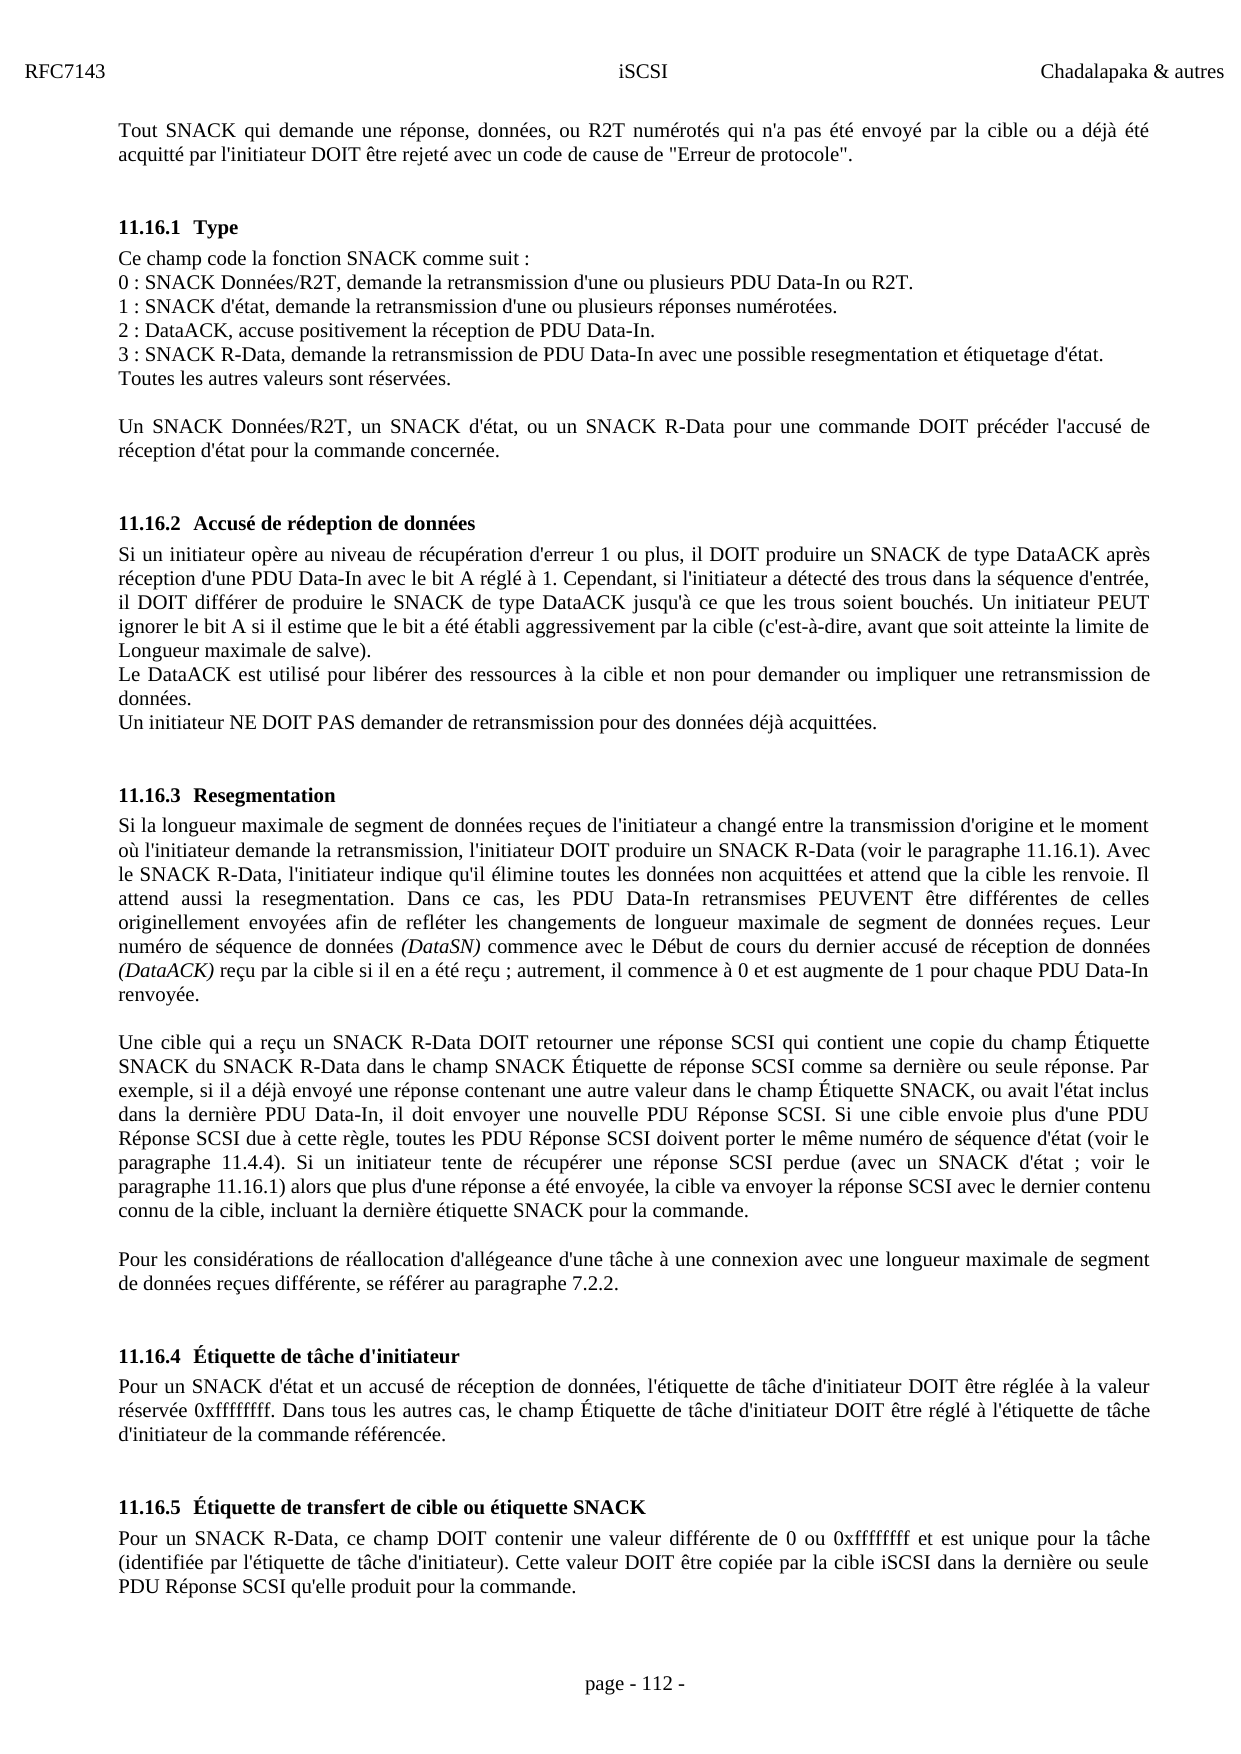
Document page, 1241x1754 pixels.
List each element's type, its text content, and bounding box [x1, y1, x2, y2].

text Toutes les autres valeurs sont réservées. [118, 366, 1152, 390]
text 3 : SNACK R-Data, demande la retransmission de PDU Data-In avec une possible resegmentation et étiquetage d'état. [118, 342, 1152, 366]
subtitle 11.16.1 Type [118, 215, 1152, 239]
text Si la longueur maximale de segment de données reçues de l'initiateur a changé entre la transmission d'origine et le moment où l'initiateur demande la retransmission, l'initiateur DOIT produire un SNACK R-Data (voir le paragraphe 11.16.1). Avec le SNACK R-Data, l'initiateur indique qu'il élimine toutes les données non acquittées et attend que la cible les renvoie. Il attend aussi la resegmentation. Dans ce cas, les PDU Data-In retransmises PEUVENT être différentes de celles originellement envoyées afin de refléter les changements de longueur maximale de segment de données reçues. Leur numéro de séquence de données (DataSN) commence avec le Début de cours du dernier accusé de réception de données (DataACK) reçu par la cible si il en a été reçu ; autrement, il commence à 0 et est augmente de 1 pour chaque PDU Data-In renvoyée. [118, 813, 1152, 1006]
text 0 : SNACK Données/R2T, demande la retransmission d'une ou plusieurs PDU Data-In ou R2T. [118, 270, 1152, 294]
text Pour un SNACK d'état et un accusé de réception de données, l'étiquette de tâche d'initiateur DOIT être réglée à la valeur réservée 0xffffffff. Dans tous les autres cas, le champ Étiquette de tâche d'initiateur DOIT être réglé à l'étiquette de tâche d'initiateur de la commande référencée. [118, 1374, 1152, 1446]
subtitle 11.16.4 Étiquette de tâche d'initiateur [118, 1344, 1152, 1368]
text 1 : SNACK d'état, demande la retransmission d'une ou plusieurs réponses numérotées. [118, 294, 1152, 318]
text Si un initiateur opère au niveau de récupération d'erreur 1 ou plus, il DOIT produire un SNACK de type DataACK après réception d'une PDU Data-In avec le bit A réglé à 1. Cependant, si l'initiateur a détecté des trous dans la séquence d'entrée, il DOIT différer de produire le SNACK de type DataACK jusqu'à ce que les trous soient bouchés. Un initiateur PEUT ignorer le bit A si il estime que le bit a été établi aggressivement par la cible (c'est-à-dire, avant que soit atteinte la limite de Longueur maximale de salve). [118, 542, 1152, 662]
text Pour les considérations de réallocation d'allégeance d'une tâche à une connexion avec une longueur maximale de segment de données reçues différente, se référer au paragraphe 7.2.2. [118, 1247, 1152, 1295]
subtitle 11.16.3 Resegmentation [118, 783, 1152, 807]
text Tout SNACK qui demande une réponse, données, ou R2T numérotés qui n'a pas été envoyé par la cible ou a déjà été acquitté par l'initiateur DOIT être rejeté avec un code de cause de "Erreur de protocole". [118, 118, 1152, 166]
text Un SNACK Données/R2T, un SNACK d'état, ou un SNACK R-Data pour une commande DOIT précéder l'accusé de réception d'état pour la commande concernée. [118, 414, 1152, 462]
text Le DataACK est utilisé pour libérer des ressources à la cible et non pour demander ou impliquer une retransmission de données. [118, 662, 1152, 710]
text Pour un SNACK R-Data, ce champ DOIT contenir une valeur différente de 0 ou 0xffffffff et est unique pour la tâche (identifiée par l'étiquette de tâche d'initiateur). Cette valeur DOIT être copiée par la cible iSCSI dans la dernière ou seule PDU Réponse SCSI qu'elle produit pour la commande. [118, 1526, 1152, 1598]
text Une cible qui a reçu un SNACK R-Data DOIT retourner une réponse SCSI qui contient une copie du champ Étiquette SNACK du SNACK R-Data dans le champ SNACK Étiquette de réponse SCSI comme sa dernière ou seule réponse. Par exemple, si il a déjà envoyé une réponse contenant une autre valeur dans le champ Étiquette SNACK, ou avait l'état inclus dans la dernière PDU Data-In, il doit envoyer une nouvelle PDU Réponse SCSI. Si une cible envoie plus d'une PDU Réponse SCSI due à cette règle, toutes les PDU Réponse SCSI doivent porter le même numéro de séquence d'état (voir le paragraphe 11.4.4). Si un initiateur tente de récupérer une réponse SCSI perdue (avec un SNACK d'état ; voir le paragraphe 11.16.1) alors que plus d'une réponse a été envoyée, la cible va envoyer la réponse SCSI avec le dernier contenu connu de la cible, incluant la dernière étiquette SNACK pour la commande. [118, 1030, 1152, 1222]
subtitle 11.16.5 Étiquette de transfert de cible ou étiquette SNACK [118, 1495, 1152, 1519]
text Un initiateur NE DOIT PAS demander de retransmission pour des données déjà acquittées. [118, 710, 1152, 734]
subtitle 11.16.2 Accusé de rédeption de données [118, 511, 1152, 535]
text 2 : DataACK, accuse positivement la réception de PDU Data-In. [118, 318, 1152, 342]
text Ce champ code la fonction SNACK comme suit : [118, 246, 1152, 270]
